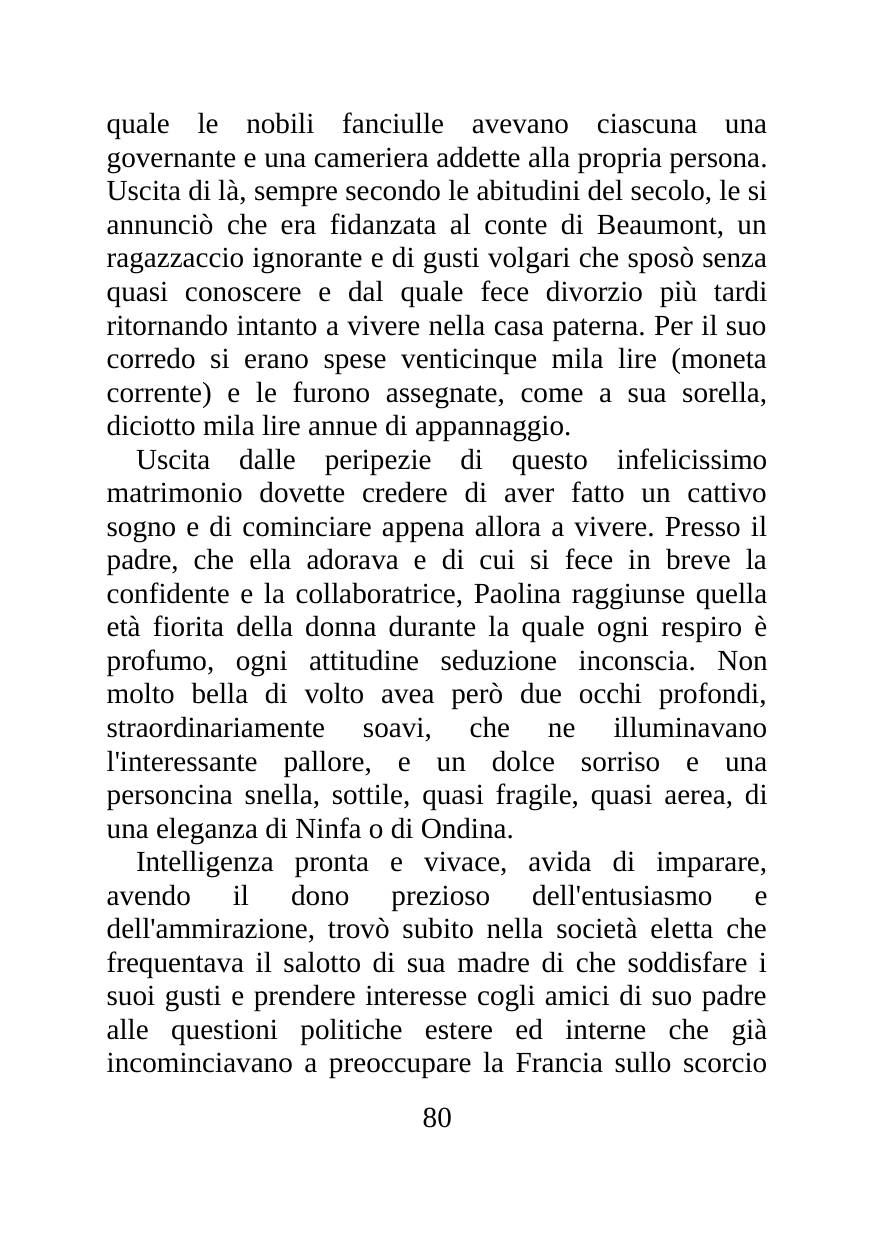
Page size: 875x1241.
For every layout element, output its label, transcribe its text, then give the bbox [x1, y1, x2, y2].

text Intelligenza pronta e vivace, avida di imparare, avendo il dono prezioso dell'entusiasmo e dell'ammirazione, trovò subito nella società eletta che frequentava il salotto di sua madre di che soddisfare i suoi gusti e prendere interesse cogli amici di suo padre alle questioni politiche estere ed interne che già incominciavano a preoccupare la Francia sullo scorcio [106, 844, 768, 1079]
text quale le nobili fanciulle avevano ciascuna una governante e una cameriera addette alla propria persona. Uscita di là, sempre secondo le abitudini del secolo, le si annunciò che era fidanzata al conte di Beaumont, un ragazzaccio ignorante e di gusti volgari che sposò senza quasi conoscere e dal quale fece divorzio più tardi ritornando intanto a vivere nella casa paterna. Per il suo corredo si erano spese venticinque mila lire (moneta corrente) e le furono assegnate, come a sua sorella, diciotto mila lire annue di appannaggio. [106, 106, 768, 442]
text Uscita dalle peripezie di questo infelicissimo matrimonio dovette credere di aver fatto un cattivo sogno e di cominciare appena allora a vivere. Presso il padre, che ella adorava e di cui si fece in breve la confidente e la collaboratrice, Paolina raggiunse quella età fiorita della donna durante la quale ogni respiro è profumo, ogni attitudine seduzione inconscia. Non molto bella di volto avea però due occhi profondi, straordinariamente soavi, che ne illuminavano l'interessante pallore, e un dolce sorriso e una personcina snella, sottile, quasi fragile, quasi aerea, di una eleganza di Ninfa o di Ondina. [106, 442, 768, 844]
